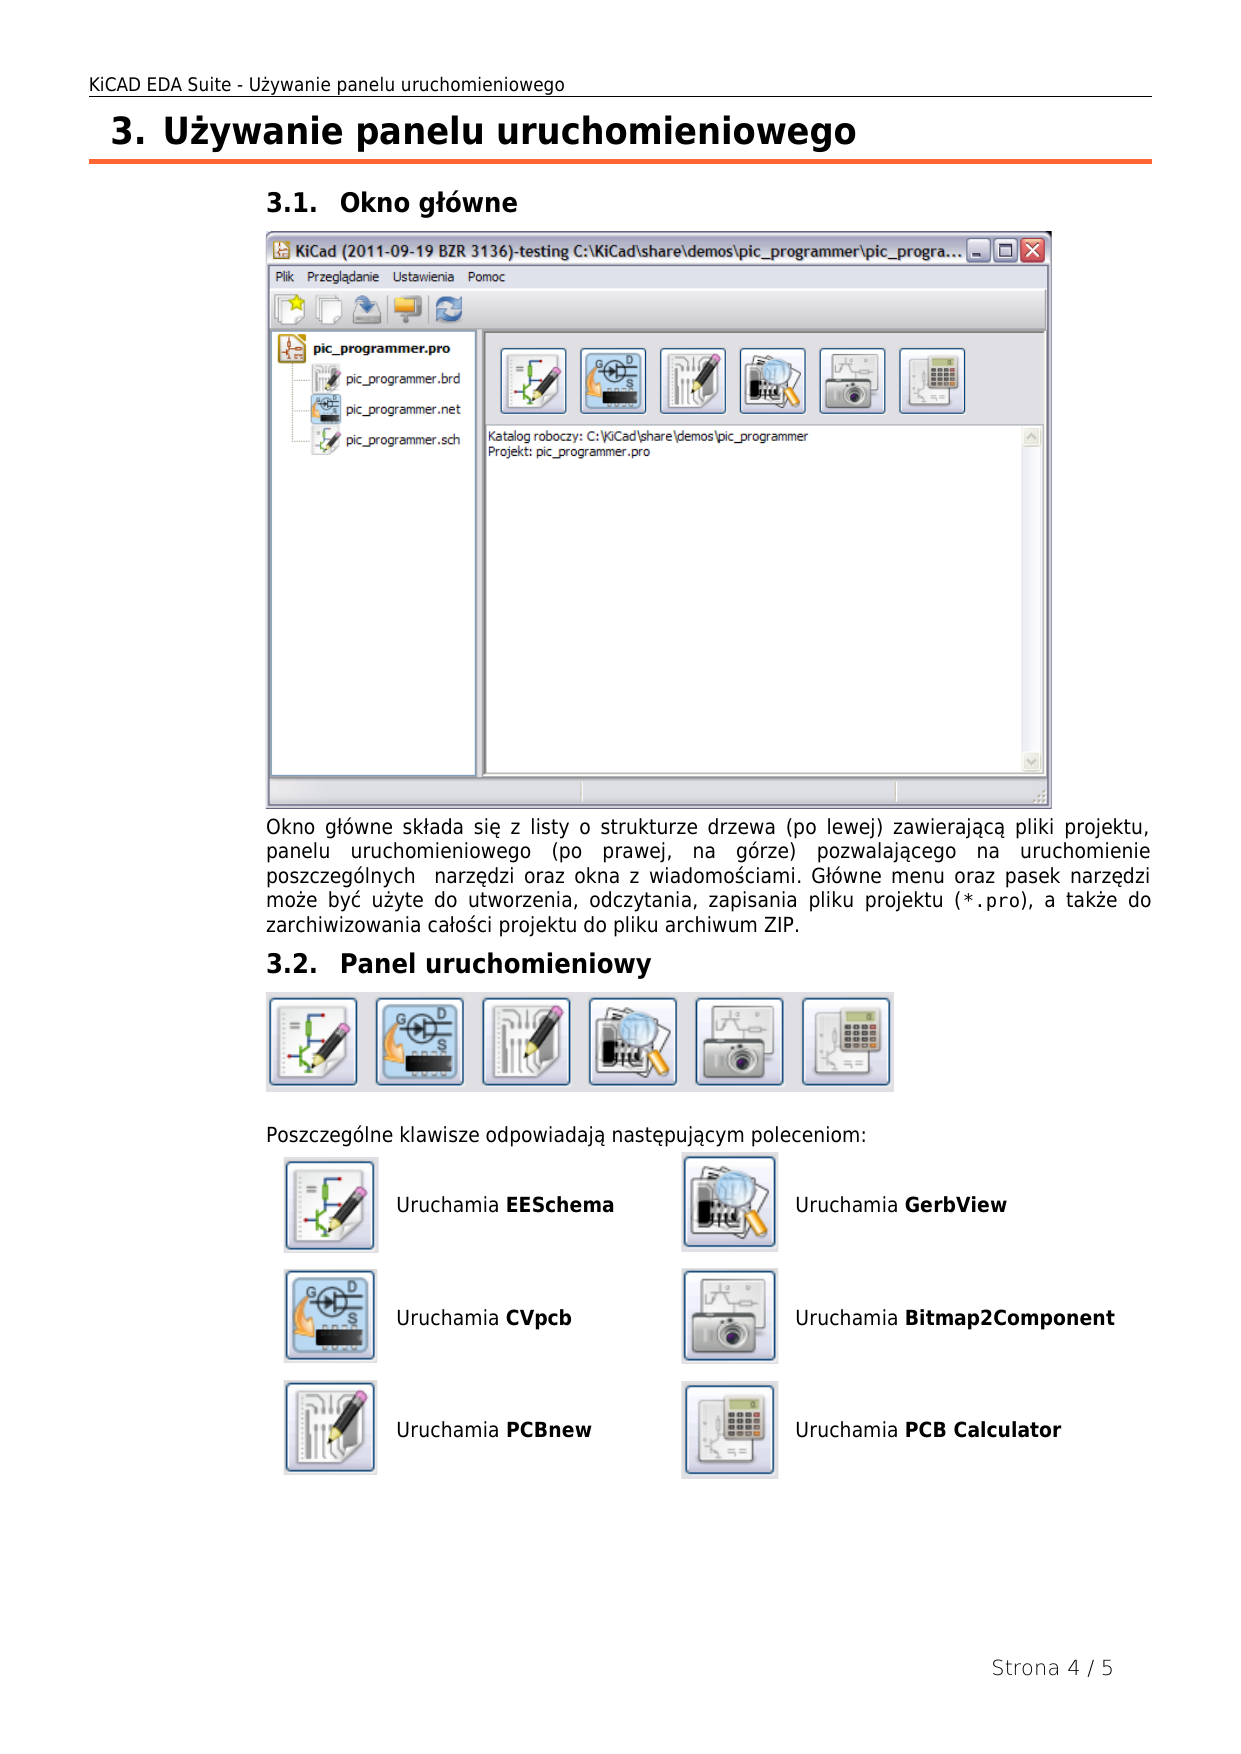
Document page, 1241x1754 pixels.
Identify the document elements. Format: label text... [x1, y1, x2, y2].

table_cell [664, 1375, 783, 1485]
table_header [664, 1147, 783, 1262]
table_cell Uruchamia CVpcb [384, 1263, 664, 1374]
picture [681, 1268, 779, 1364]
table_cell Uruchamia PCB Calculator [783, 1375, 1150, 1485]
text Poszczególne klawisze odpowiadają następującym poleceniom: [266, 1122, 1152, 1147]
table_header Uruchamia GerbView [783, 1147, 1150, 1262]
picture [283, 1157, 379, 1253]
table_cell Uruchamia PCBnew [384, 1375, 664, 1485]
table_cell Uruchamia Bitmap2Component [783, 1263, 1150, 1374]
text Okno główne składa się z listy o strukturze drzewa (po lewej) zawierającą pliki projektu, panelu uruchomieniowego (po prawej, na górze) pozwalającego na uruchomienie poszczególnych narzędzi oraz okna z wiadomościami. Główne menu oraz pasek narzędzi może być użyte do utworzenia, odczytania, zapisania pliku projektu (*.pro), a także do zarchiwizowania całości projektu do pliku archiwum ZIP. [266, 815, 1152, 937]
picture [265, 231, 1052, 809]
table_cell [664, 1263, 783, 1374]
table_header [266, 1147, 384, 1262]
subtitle Okno główne [266, 188, 1152, 219]
picture [681, 1152, 779, 1252]
picture [681, 1381, 779, 1479]
table_cell [266, 1375, 384, 1485]
picture [283, 1269, 378, 1363]
table_cell [266, 1263, 384, 1374]
subtitle Panel uruchomieniowy [266, 949, 1152, 980]
table_header Uruchamia EESchema [384, 1147, 664, 1262]
picture [265, 992, 894, 1092]
subtitle Używanie panelu uruchomieniowego [88, 103, 1152, 164]
picture [283, 1380, 378, 1475]
